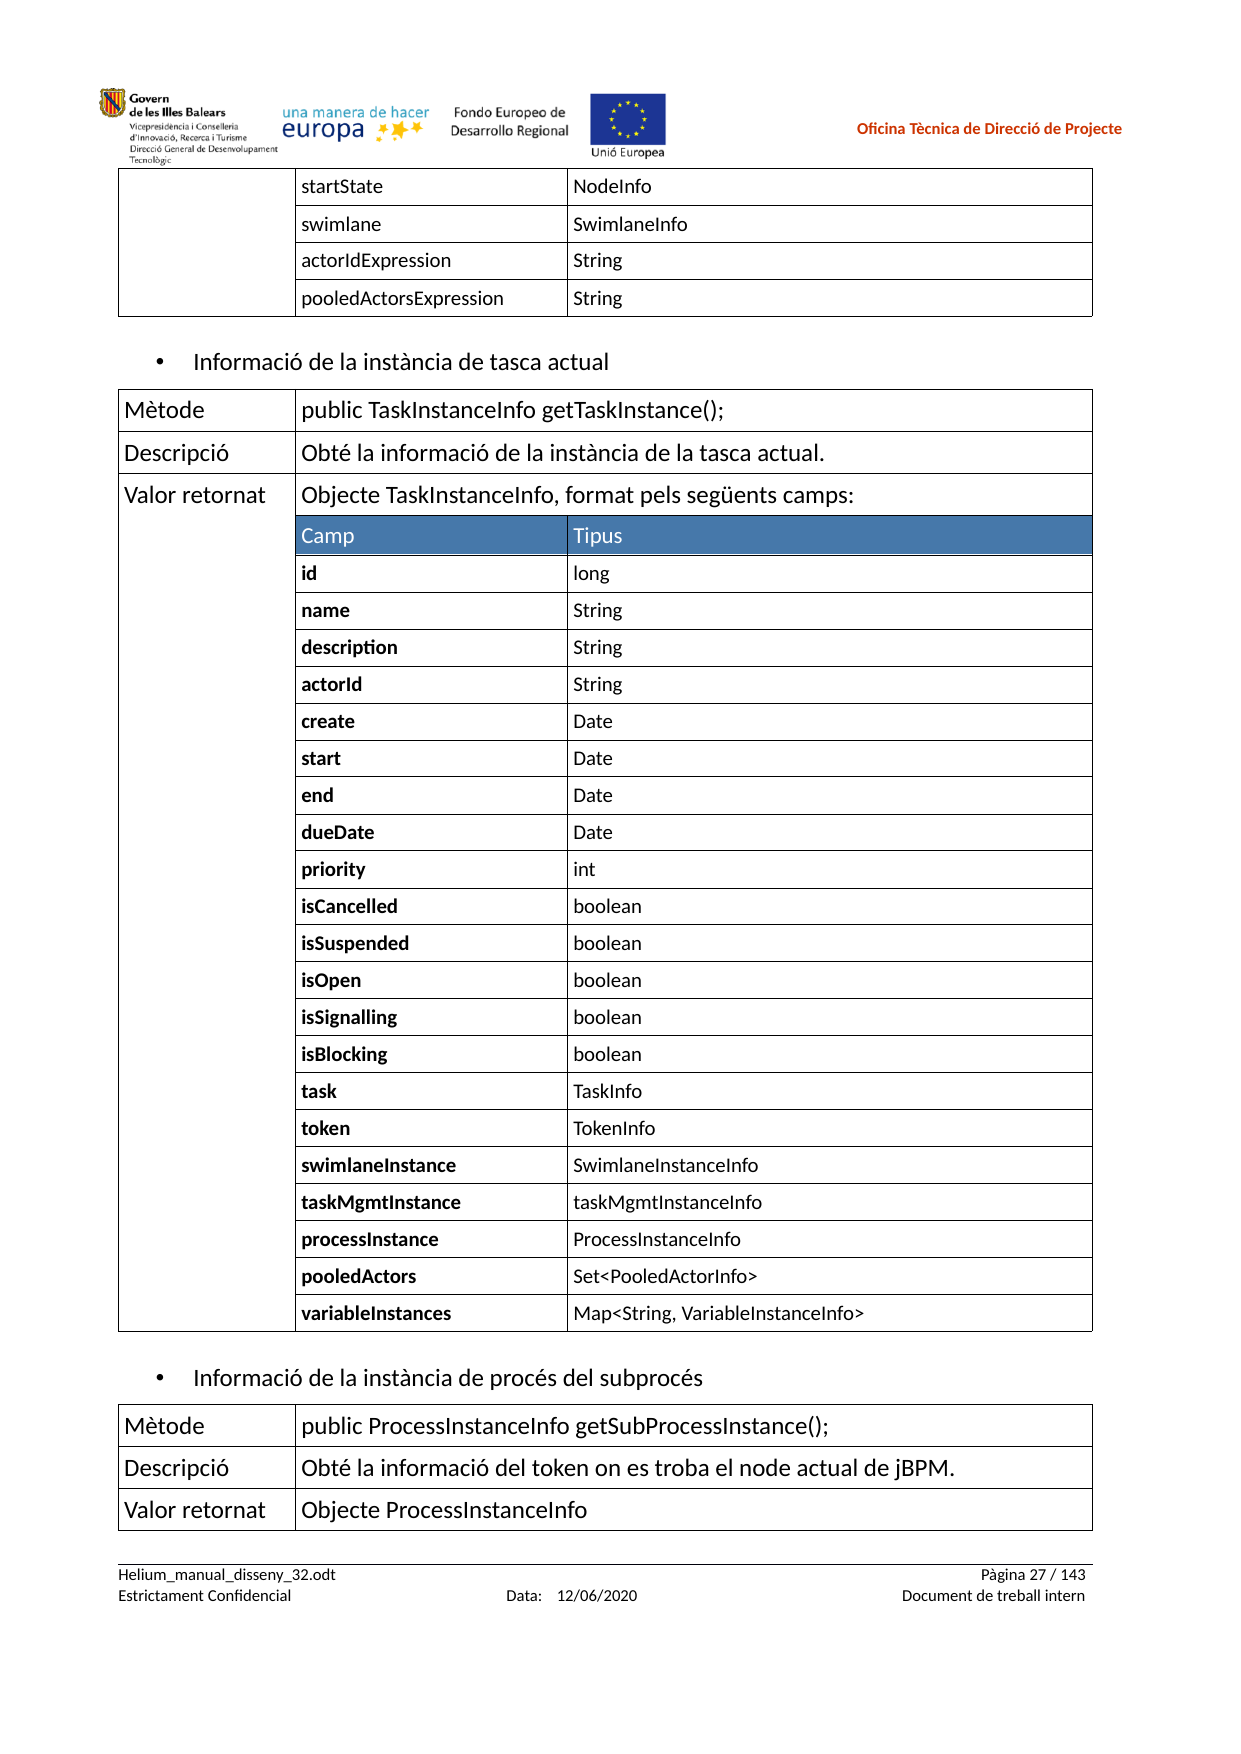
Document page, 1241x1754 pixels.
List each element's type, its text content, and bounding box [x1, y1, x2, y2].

table_cell String [568, 667, 1092, 702]
table_header public TaskInstanceInfo getTaskInstance(); [296, 390, 1092, 431]
table_cell actorIdExpression [296, 243, 567, 279]
table_cell isSignalling [296, 999, 567, 1035]
table_cell Descripció [119, 432, 295, 473]
table_cell Obté la informació de la instància de la tasca actual. [296, 432, 1092, 473]
table_cell int [568, 851, 1092, 887]
table_cell isSuspended [296, 925, 567, 961]
table_cell processInstance [296, 1221, 567, 1257]
table_cell TaskInfo [568, 1073, 1092, 1109]
table_cell start [296, 741, 567, 776]
table_cell NodeInfo [568, 169, 1092, 205]
table_cell isBlocking [296, 1036, 567, 1072]
table_cell String [568, 243, 1092, 279]
table_cell Descripció [119, 1447, 295, 1488]
table_cell Date [568, 741, 1092, 776]
table_cell String [568, 280, 1092, 316]
table_cell startState [296, 169, 567, 205]
table_cell boolean [568, 925, 1092, 961]
table_cell Date [568, 704, 1092, 739]
table_cell actorId [296, 667, 567, 702]
table_cell SwimlaneInfo [568, 206, 1092, 242]
table_cell isCancelled [296, 889, 567, 924]
table_cell Objecte TaskInstanceInfo, format pels següents camps: [296, 474, 1092, 515]
table_cell token [296, 1110, 567, 1146]
table_cell pooledActorsExpression [296, 280, 567, 316]
table_cell pooledActors [296, 1258, 567, 1294]
table_cell create [296, 704, 567, 739]
table_cell Date [568, 815, 1092, 850]
table_cell Objecte ProcessInstanceInfo [296, 1489, 1092, 1530]
table_cell Valor retornat [119, 1489, 295, 1530]
table_cell Tipus [568, 516, 1092, 554]
table_header public ProcessInstanceInfo getSubProcessInstance(); [296, 1405, 1092, 1446]
table_cell priority [296, 851, 567, 887]
table_cell dueDate [296, 815, 567, 850]
table_cell Map<String, VariableInstanceInfo> [568, 1295, 1092, 1331]
table_cell ProcessInstanceInfo [568, 1221, 1092, 1257]
list Informació de la instància de tasca actual [156, 346, 1122, 377]
table_cell long [568, 556, 1092, 592]
table_cell TokenInfo [568, 1110, 1092, 1146]
table_cell boolean [568, 889, 1092, 924]
table_cell SwimlaneInstanceInfo [568, 1147, 1092, 1183]
table_cell name [296, 593, 567, 628]
table_cell boolean [568, 999, 1092, 1035]
table_cell isOpen [296, 962, 567, 998]
list Informació de la instància de procés del subprocés [156, 1362, 1122, 1392]
table_cell boolean [568, 1036, 1092, 1072]
table_cell Set<PooledActorInfo> [568, 1258, 1092, 1294]
table_header Mètode [119, 390, 295, 431]
table_cell task [296, 1073, 567, 1109]
table_cell Date [568, 777, 1092, 813]
table_cell end [296, 777, 567, 813]
table_cell swimlane [296, 206, 567, 242]
table_cell Camp [296, 516, 567, 554]
table_cell taskMgmtInstance [296, 1184, 567, 1220]
table_cell boolean [568, 962, 1092, 998]
table_cell id [296, 556, 567, 592]
table_cell String [568, 593, 1092, 628]
table_cell taskMgmtInstanceInfo [568, 1184, 1092, 1220]
table_header Mètode [119, 1405, 295, 1446]
table_cell variableInstances [296, 1295, 567, 1331]
table_cell Valor retornat [119, 474, 295, 1331]
table_cell [119, 169, 295, 316]
table_cell swimlaneInstance [296, 1147, 567, 1183]
table_cell description [296, 630, 567, 666]
picture [99, 87, 668, 166]
table_cell String [568, 630, 1092, 666]
table_cell Obté la informació del token on es troba el node actual de jBPM. [296, 1447, 1092, 1488]
